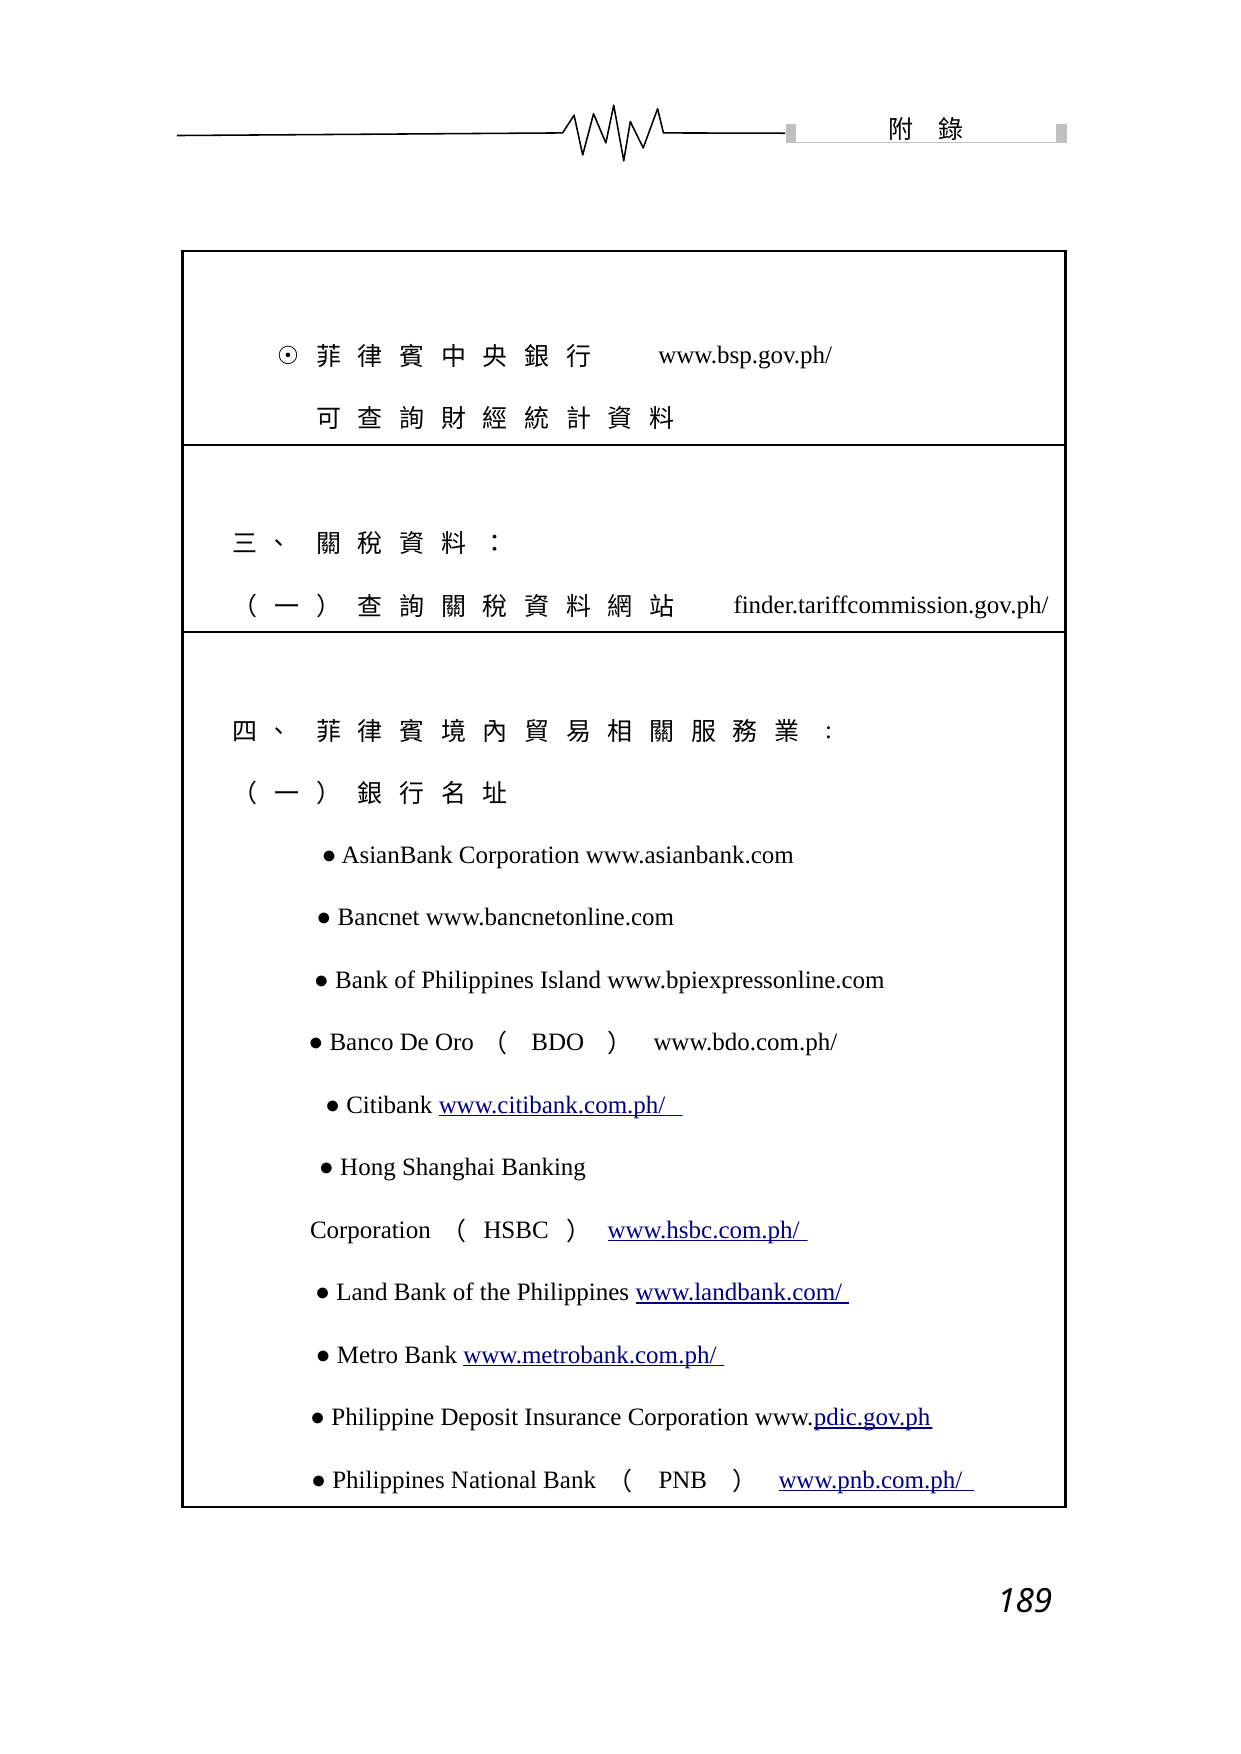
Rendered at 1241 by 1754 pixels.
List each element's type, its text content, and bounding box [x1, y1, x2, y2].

table_cell ☉菲律賓中央銀行 www.bsp.gov.ph/ 可查詢財經統計資料 [184, 252, 1064, 444]
table_cell 三、關稅資料： （一）查詢關稅資料網站 finder.tariffcommission.gov.ph/ [184, 446, 1064, 631]
table_cell 四、菲律賓境內貿易相關服務業: （一）銀行名址 ● AsianBank Corporation www.asianbank.com ● Bancnet www.bancnetonline.com ● Bank of Philippines Island www.bpiexpressonline.com ● Banco De Oro（BDO）www.bdo.com.ph/ ● Citibank www.citibank.com.ph/ ● Hong Shanghai Banking Corporation（HSBC）www.hsbc.com.ph/ ● Land Bank of the Philippines www.landbank.com/ ● Metro Bank www.metrobank.com.ph/ ● Philippine Deposit Insurance Corporation www.pdic.gov.ph ● Philippines National Bank（PNB）www.pnb.com.ph/ [184, 633, 1064, 1506]
